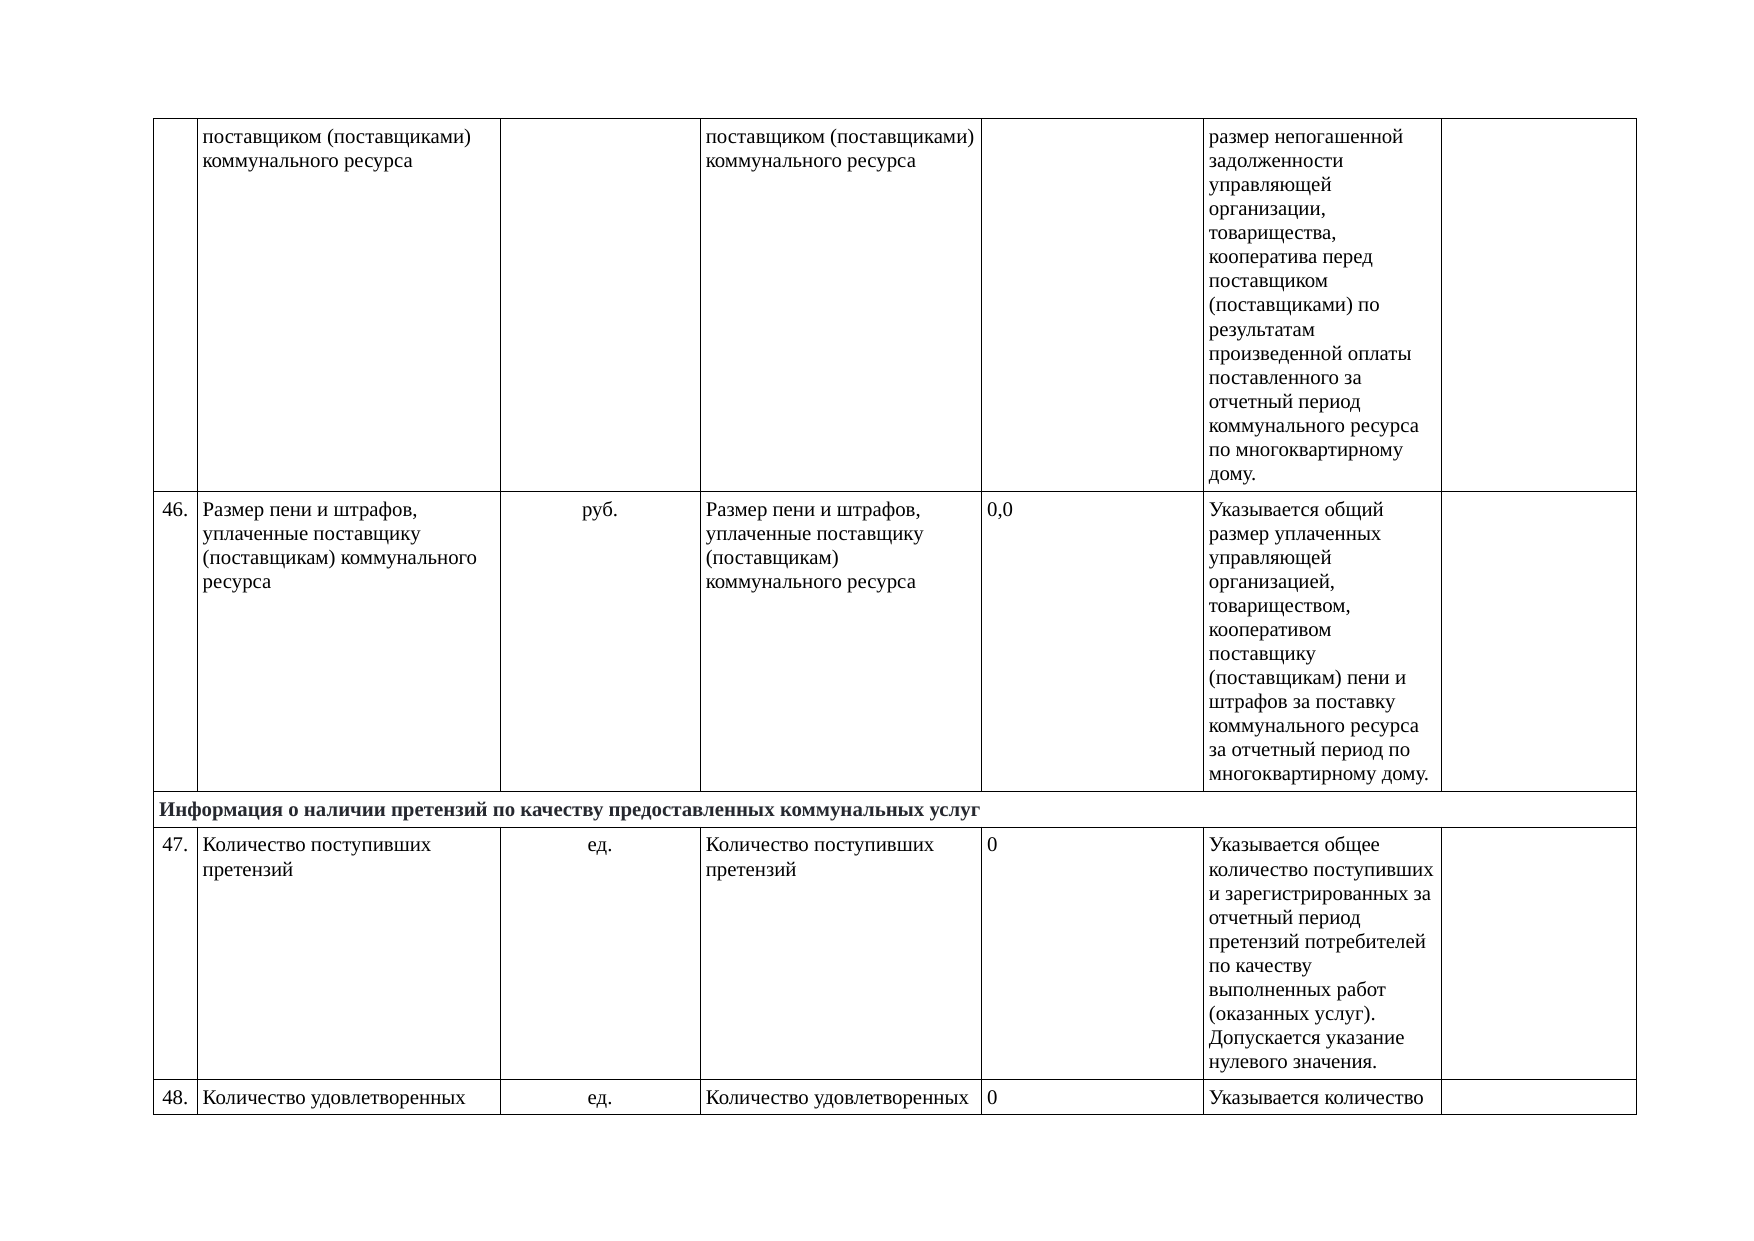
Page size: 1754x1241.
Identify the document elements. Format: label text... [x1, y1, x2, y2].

table_cell 0 [982, 828, 1203, 1079]
table_cell Указывается общее количество поступивших и зарегистрированных за отчетный период претензий потребителей по качеству выполненных работ (оказанных услуг). Допускается указание нулевого значения. [1204, 828, 1441, 1079]
table_cell 46. [154, 492, 197, 791]
table_cell Размер пени и штрафов, уплаченные поставщику (поставщикам) коммунального ресурса [198, 492, 500, 791]
table_cell Количество удовлетворенных [198, 1080, 500, 1114]
table_cell [1442, 1080, 1636, 1114]
table_cell поставщиком (поставщиками) коммунального ресурса [198, 119, 500, 491]
table_cell Количество поступивших претензий [198, 828, 500, 1079]
table_cell ед. [501, 828, 700, 1079]
table_cell Информация о наличии претензий по качеству предоставленных коммунальных услуг [154, 792, 1636, 827]
table_cell поставщиком (поставщиками) коммунального ресурса [701, 119, 981, 491]
table_cell [501, 119, 700, 491]
table_cell [982, 119, 1203, 491]
table_cell Количество удовлетворенных [701, 1080, 981, 1114]
table_cell Указывается общий размер уплаченных управляющей организацией, товариществом, кооперативом поставщику (поставщикам) пени и штрафов за поставку коммунального ресурса за отчетный период по многоквартирному дому. [1204, 492, 1441, 791]
table_cell Количество поступивших претензий [701, 828, 981, 1079]
table_cell [1442, 828, 1636, 1079]
table_cell [1442, 492, 1636, 791]
table_cell 0 [982, 1080, 1203, 1114]
table_cell 48. [154, 1080, 197, 1114]
table_cell размер непогашенной задолженности управляющей организации, товарищества, кооператива перед поставщиком (поставщиками) по результатам произведенной оплаты поставленного за отчетный период коммунального ресурса по многоквартирному дому. [1204, 119, 1441, 491]
table_cell 47. [154, 828, 197, 1079]
table_cell руб. [501, 492, 700, 791]
table_cell [154, 119, 197, 491]
table_cell 0,0 [982, 492, 1203, 791]
table_cell ед. [501, 1080, 700, 1114]
table_cell Размер пени и штрафов, уплаченные поставщику (поставщикам) коммунального ресурса [701, 492, 981, 791]
table_cell Указывается количество [1204, 1080, 1441, 1114]
table_cell [1442, 119, 1636, 491]
